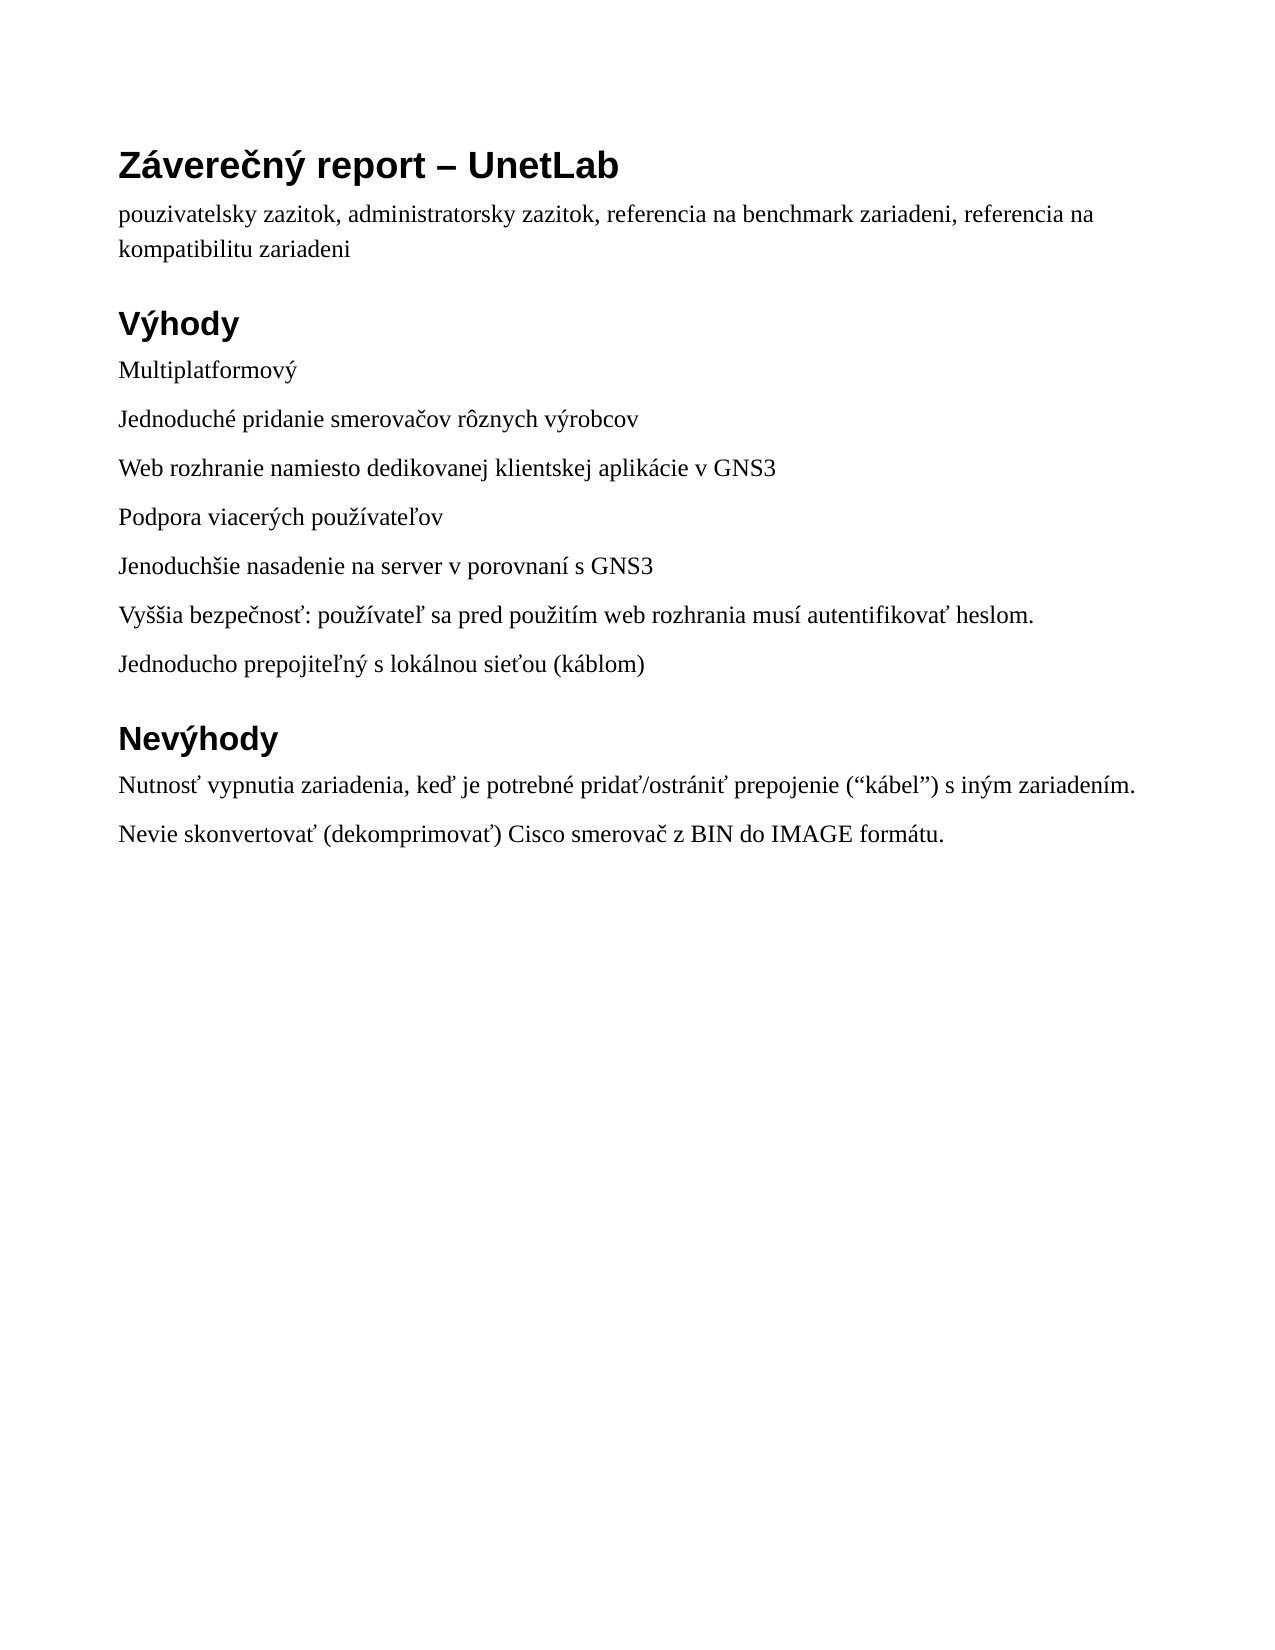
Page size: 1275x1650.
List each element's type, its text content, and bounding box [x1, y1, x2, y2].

text Multiplatformový [118, 355, 1157, 383]
text Jednoducho prepojiteľný s lokálnou sieťou (káblom) [118, 649, 1157, 678]
text pouzivatelsky zazitok, administratorsky zazitok, referencia na benchmark zariadeni, referencia na kompatibilitu zariadeni [118, 199, 1157, 262]
text Jenoduchšie nasadenie na server v porovnaní s GNS3 [118, 551, 1157, 580]
subtitle Záverečný report – UnetLab [118, 143, 1157, 187]
text Nutnosť vypnutia zariadenia, keď je potrebné pridať/ostrániť prepojenie (“kábel”) s iným zariadením. [118, 770, 1157, 799]
subtitle Výhody [118, 304, 1157, 342]
text Vyššia bezpečnosť: používateľ sa pred použitím web rozhrania musí autentifikovať heslom. [118, 600, 1157, 629]
text Web rozhranie namiesto dedikovanej klientskej aplikácie v GNS3 [118, 453, 1157, 482]
text Jednoduché pridanie smerovačov rôznych výrobcov [118, 404, 1157, 433]
text Nevie skonvertovať (dekomprimovať) Cisco smerovač z BIN do IMAGE formátu. [118, 819, 1157, 848]
subtitle Nevýhody [118, 719, 1157, 758]
text Podpora viacerých používateľov [118, 502, 1157, 531]
